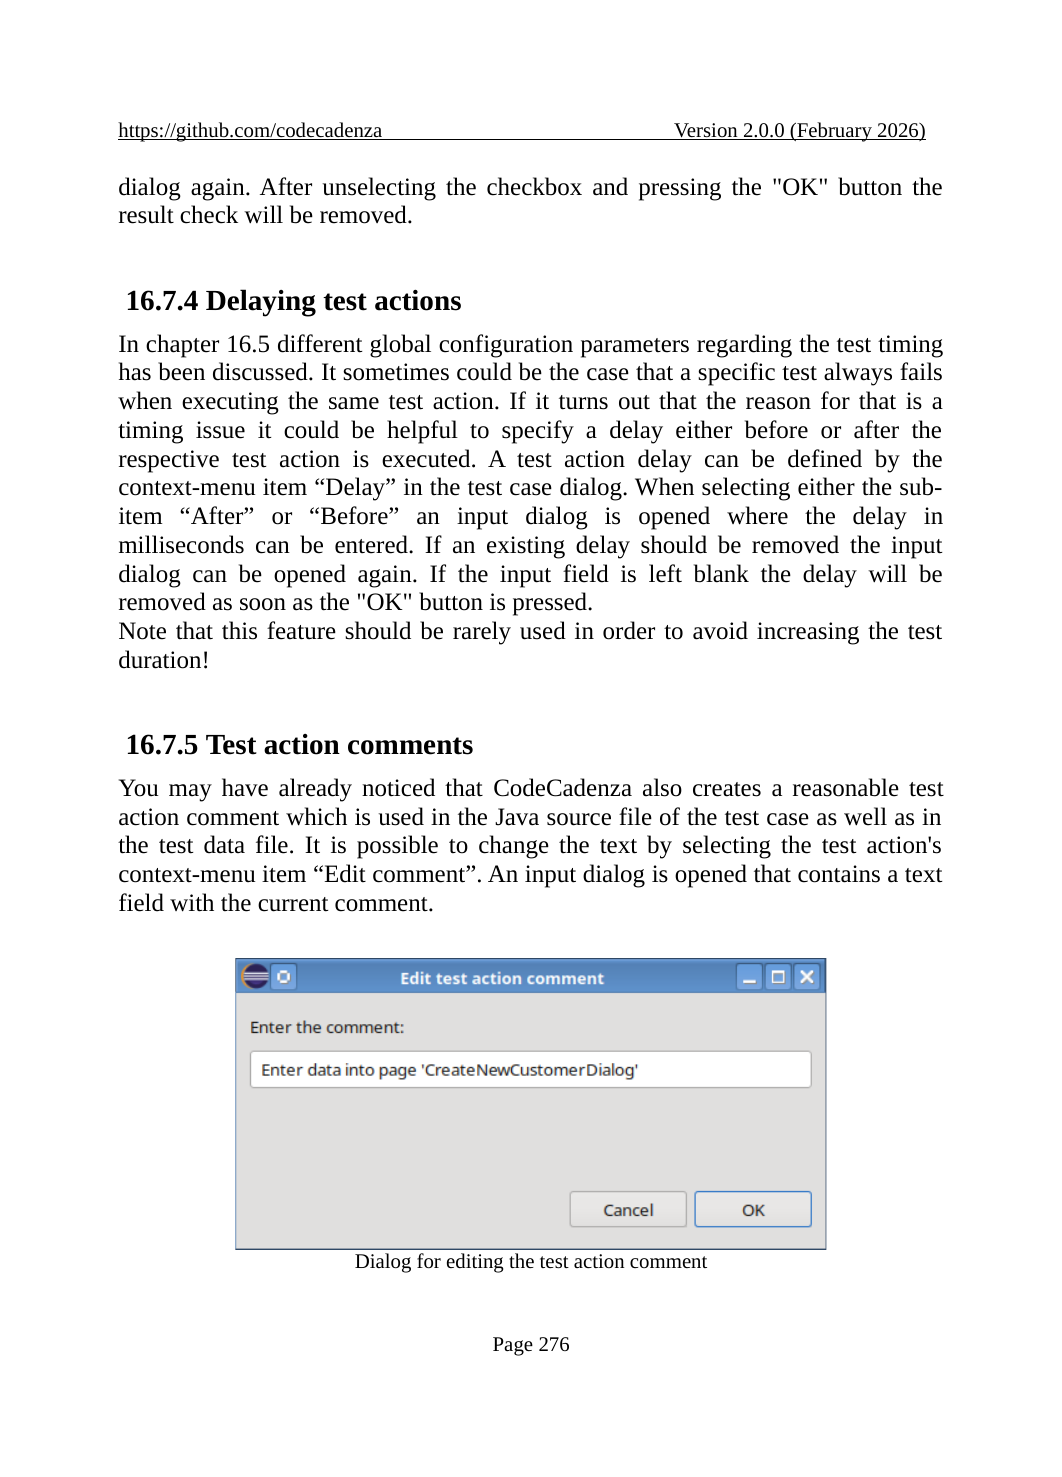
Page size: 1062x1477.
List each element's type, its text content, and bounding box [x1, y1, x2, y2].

text Dialog for editing the test action comment [235, 1250, 826, 1273]
picture [235, 958, 827, 1250]
subtitle Test action comments [118, 727, 944, 761]
text Note that this feature should be rarely used in order to avoid increasing the test duration! [118, 616, 944, 674]
text dialog again. After unselecting the checkbox and pressing the "OK" button the result check will be removed. [118, 172, 944, 229]
text You may have already noticed that CodeCadenza also creates a reasonable test action comment which is used in the Java source file of the test case as well as in the test data file. It is possible to change the text by selecting the test action's context-menu item “Edit comment”. An input dialog is opened that contains a text field with the current comment. [118, 773, 944, 917]
subtitle Delaying test actions [118, 283, 944, 316]
text In chapter 16.5 different global configuration parameters regarding the test timing has been discussed. It sometimes could be the case that a specific test always fails when executing the same test action. If it turns out that the reason for that is a timing issue it could be helpful to specify a delay either before or after the respective test action is executed. A test action delay can be defined by the context-menu item “Delay” in the test case dialog. When selecting either the sub-item “After” or “Before” an input dialog is opened where the delay in milliseconds can be entered. If an existing delay should be removed the input dialog can be opened again. If the input field is left blank the delay will be removed as soon as the "OK" button is pressed. [118, 329, 944, 616]
